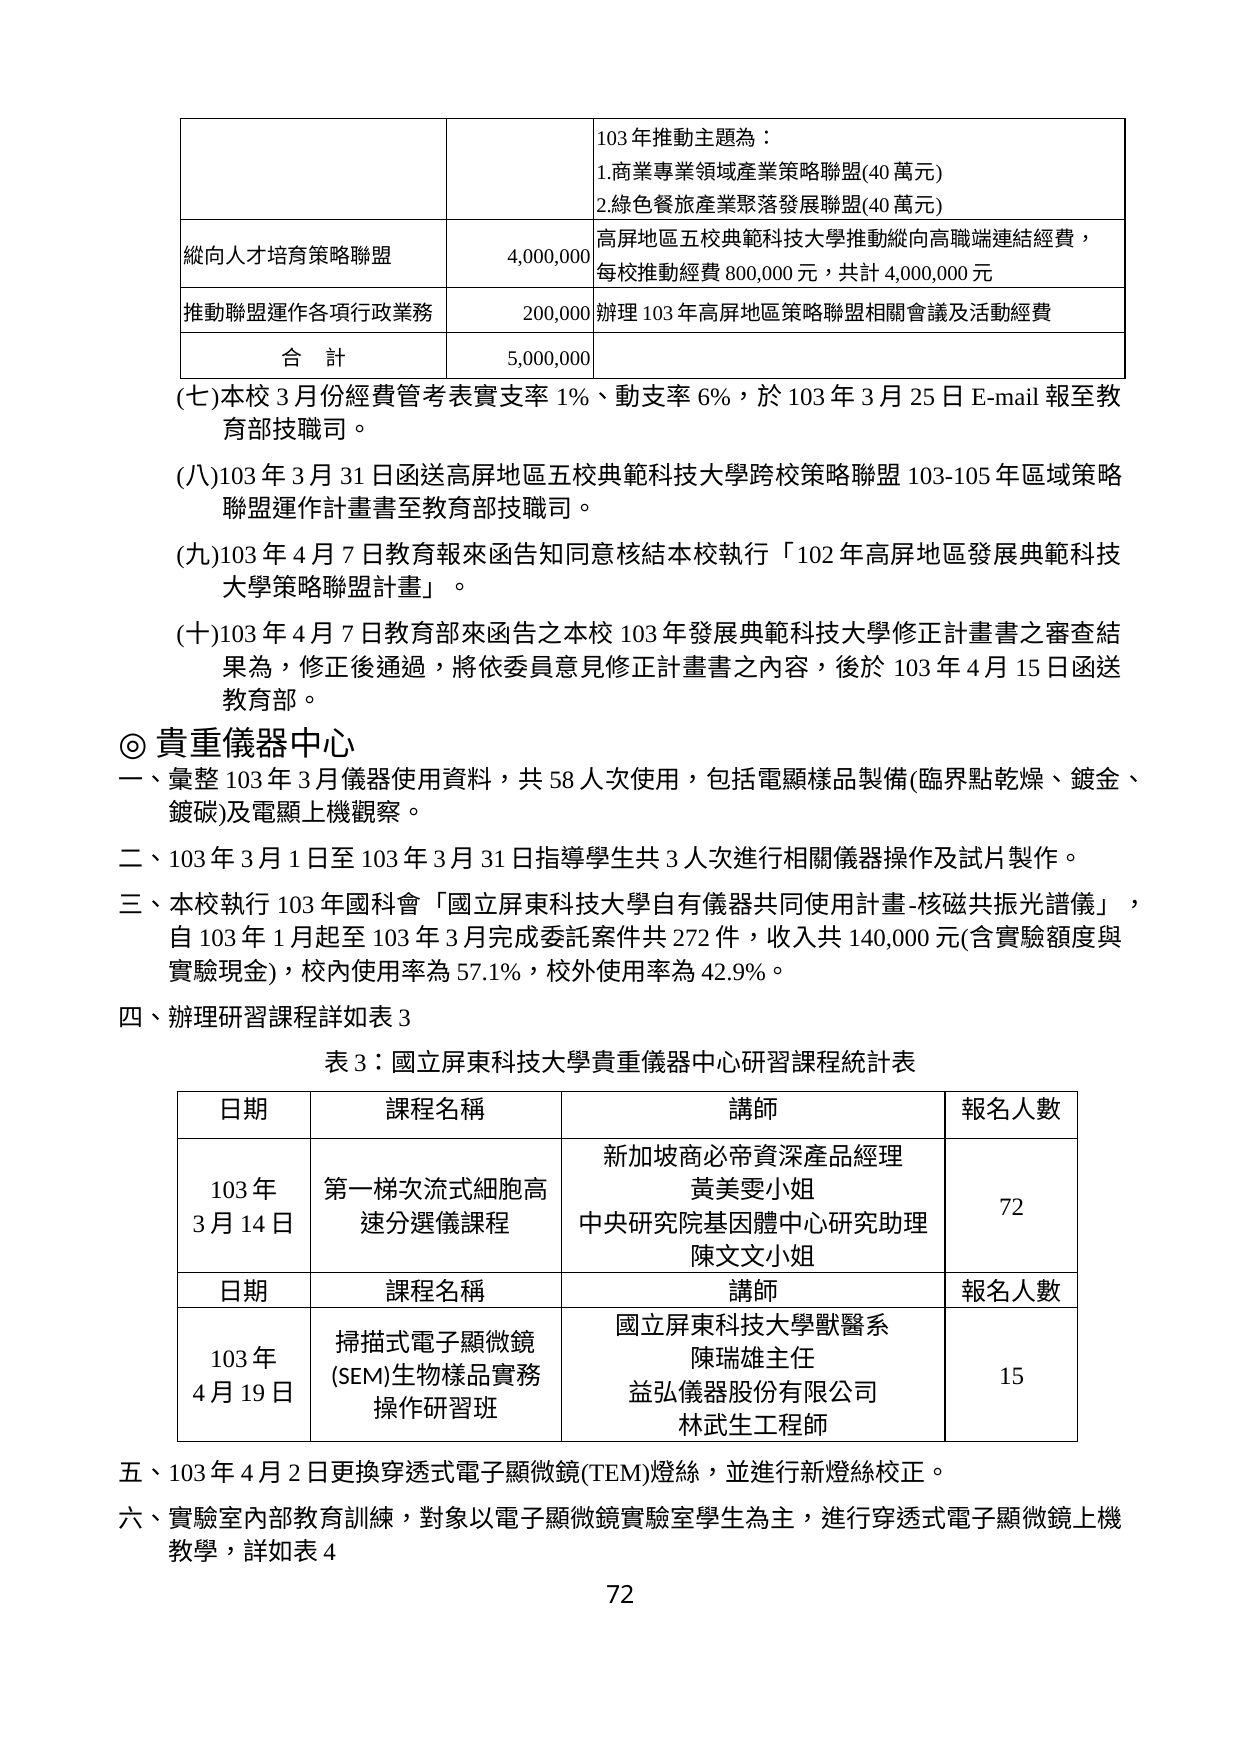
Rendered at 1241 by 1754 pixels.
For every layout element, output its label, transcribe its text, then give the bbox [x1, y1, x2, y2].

table_header 課程名稱 [311, 1092, 561, 1138]
table_header 講師 [562, 1092, 944, 1138]
table_cell 合 計 [181, 333, 446, 377]
text (七)本校3月份經費管考表實支率1%、動支率6%，於103年3月25日E-mail報至教育部技職司。 [176, 378, 1122, 445]
table_cell 掃描式電子顯微鏡(SEM)生物樣品實務操作研習班 [311, 1308, 561, 1441]
table_header 日期 [178, 1092, 310, 1138]
table_cell 新加坡商必帝資深產品經理 黃美雯小姐 中央研究院基因體中心研究助理 陳文文小姐 [562, 1139, 944, 1272]
text 六、實驗室內部教育訓練，對象以電子顯微鏡實驗室學生為主，進行穿透式電子顯微鏡上機教學，詳如表4 [118, 1500, 1122, 1567]
text (八)103年3月31日函送高屏地區五校典範科技大學跨校策略聯盟103-105年區域策略聯盟運作計畫書至教育部技職司。 [176, 458, 1122, 524]
table_cell 103年 3月14日 [178, 1139, 310, 1272]
table_cell 日期 [178, 1273, 310, 1307]
table_cell 第一梯次流式細胞高速分選儀課程 [311, 1139, 561, 1272]
table_cell [181, 119, 446, 219]
table_cell 4,000,000 [447, 220, 593, 287]
text 三、本校執行103年國科會「國立屏東科技大學自有儀器共同使用計畫-核磁共振光譜儀」，自103年1月起至103年3月完成委託案件共272件，收入共140,000元(含實驗額度與實驗現金)，校內使用率為57.1%，校外使用率為42.9%。 [118, 887, 1122, 987]
table_cell 15 [946, 1308, 1077, 1441]
table_cell 辦理103年高屏地區策略聯盟相關會議及活動經費 [594, 288, 1124, 332]
text (十)103年4月7日教育部來函告之本校103年發展典範科技大學修正計畫書之審查結果為，修正後通過，將依委員意見修正計畫書之內容，後於103年4月15日函送教育部。 [176, 616, 1122, 716]
table_cell 課程名稱 [311, 1273, 561, 1307]
text ◎ 貴重儀器中心 [118, 728, 1122, 762]
table_cell 200,000 [447, 288, 593, 332]
text 二、103年3月1日至103年3月31日指導學生共3人次進行相關儀器操作及試片製作。 [118, 841, 1122, 874]
table_cell 國立屏東科技大學獸醫系 陳瑞雄主任 益弘儀器股份有限公司 林武生工程師 [562, 1308, 944, 1441]
table_header 報名人數 [946, 1092, 1077, 1138]
table_cell 報名人數 [946, 1273, 1077, 1307]
table_cell 103年推動主題為： 1.商業專業領域產業策略聯盟(40萬元) 2.綠色餐旅產業聚落發展聯盟(40萬元) [594, 119, 1124, 219]
text 一、彙整103年3月儀器使用資料，共58人次使用，包括電顯樣品製備(臨界點乾燥、鍍金、鍍碳)及電顯上機觀察。 [118, 762, 1122, 828]
table_cell 推動聯盟運作各項行政業務 [181, 288, 446, 332]
table_cell [447, 119, 593, 219]
table_cell 講師 [562, 1273, 944, 1307]
table_cell [594, 333, 1124, 377]
table_cell 高屏地區五校典範科技大學推動縱向高職端連結經費， 每校推動經費800,000元，共計4,000,000元 [594, 220, 1124, 287]
text (九)103年4月7日教育報來函告知同意核結本校執行「102年高屏地區發展典範科技大學策略聯盟計畫」。 [176, 537, 1122, 603]
text 四、辦理研習課程詳如表3 [118, 999, 1122, 1033]
table_cell 72 [946, 1139, 1077, 1272]
table_cell 縱向人才培育策略聯盟 [181, 220, 446, 287]
text 表3：國立屏東科技大學貴重儀器中心研習課程統計表 [118, 1045, 1122, 1078]
text 五、103年4月2日更換穿透式電子顯微鏡(TEM)燈絲，並進行新燈絲校正。 [118, 1454, 1122, 1488]
table_cell 103年 4月19日 [178, 1308, 310, 1441]
table_cell 5,000,000 [447, 333, 593, 377]
